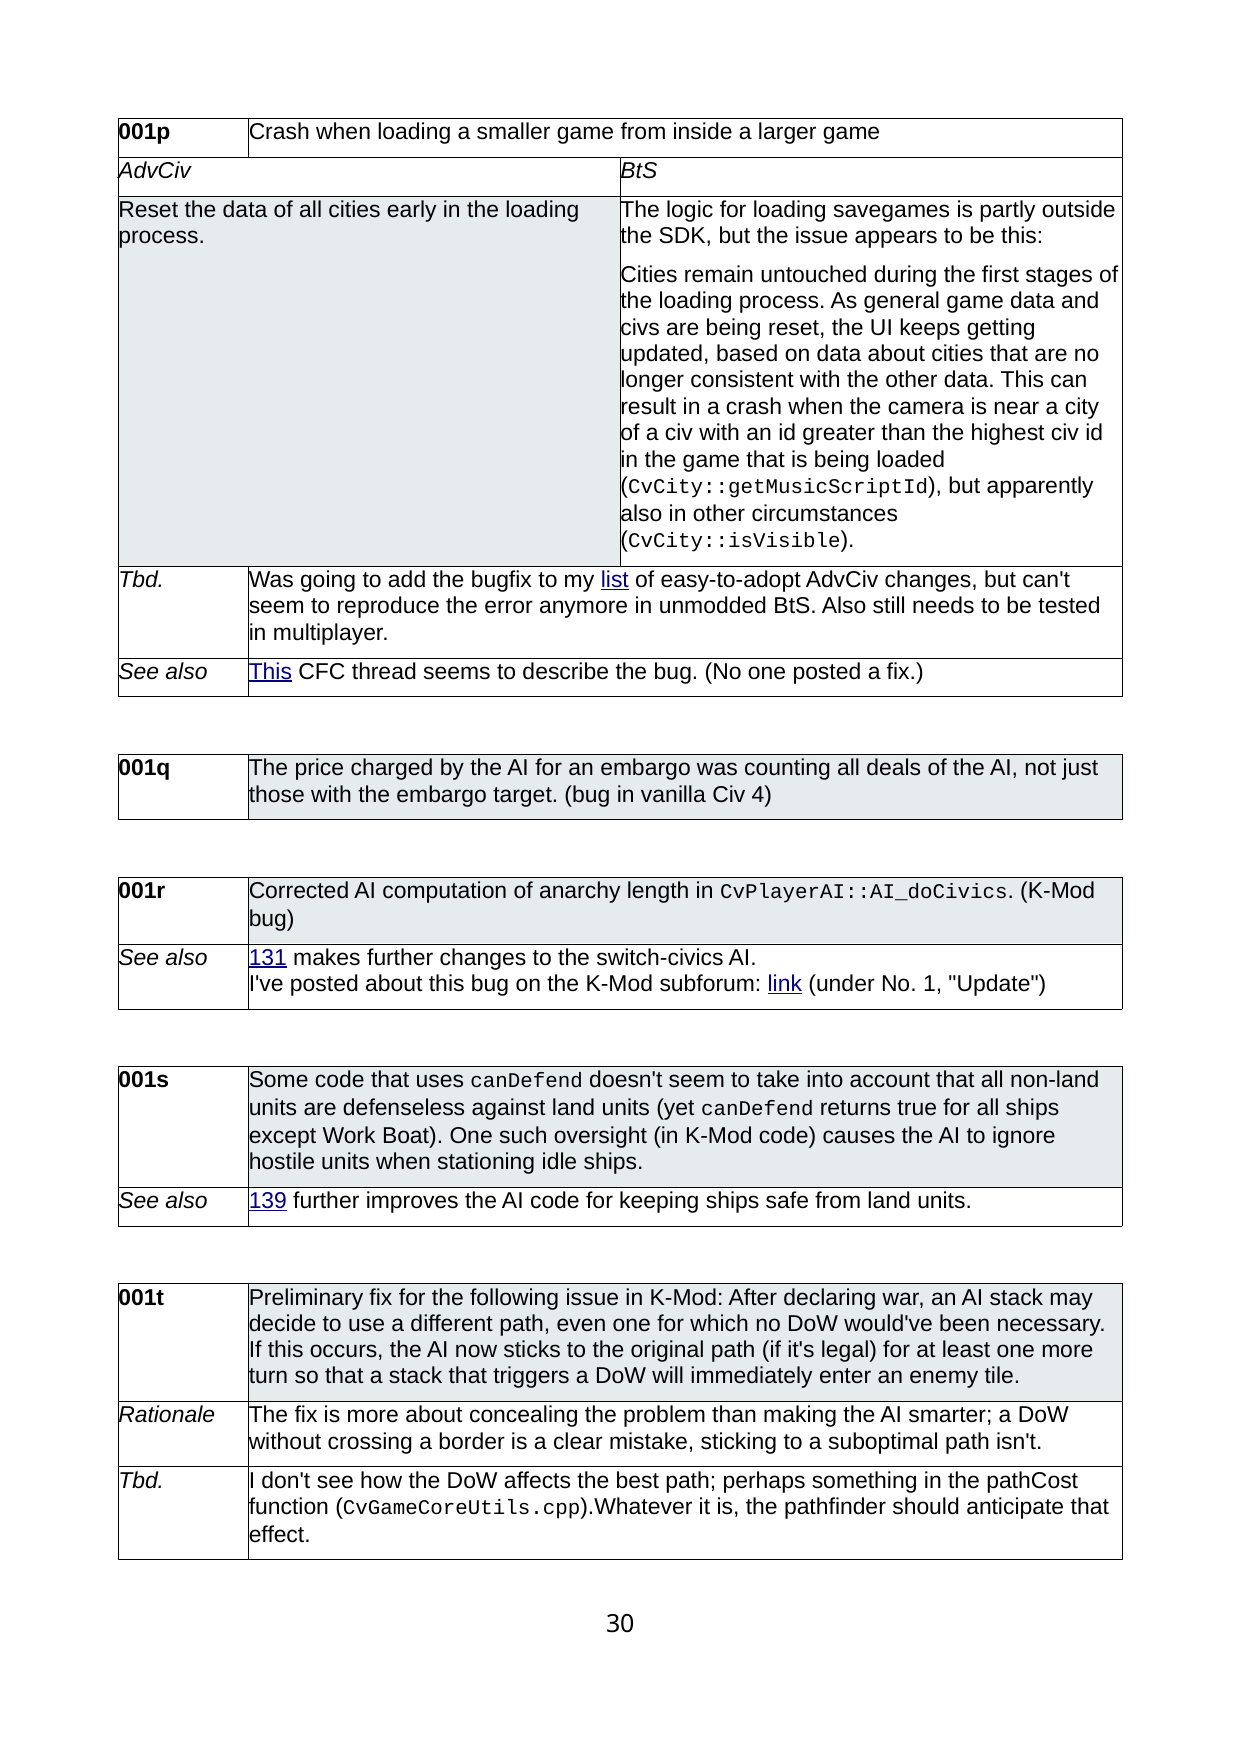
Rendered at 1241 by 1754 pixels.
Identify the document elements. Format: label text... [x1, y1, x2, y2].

table_cell AdvCiv [119, 158, 620, 196]
table_cell See also [119, 1188, 248, 1226]
table_cell See also [119, 945, 248, 1009]
table_header 001s [119, 1067, 248, 1187]
table_cell Rationale [119, 1402, 248, 1466]
table_cell This CFC thread seems to describe the bug. (No one posted a fix.) [249, 659, 1122, 696]
table_header 001t [119, 1284, 248, 1401]
table_cell BtS [621, 158, 1122, 196]
table_header Corrected AI computation of anarchy length in CvPlayerAI::AI_doCivics. (K-Mod bug) [249, 878, 1122, 943]
table_header Crash when loading a smaller game from inside a larger game [249, 119, 1122, 157]
table_header The price charged by the AI for an embargo was counting all deals of the AI, not just those with the embargo target. (bug in vanilla Civ 4) [249, 755, 1122, 819]
table_header 001r [119, 878, 248, 943]
table_cell Tbd. [119, 567, 248, 658]
table_cell The logic for loading savegames is partly outside the SDK, but the issue appears to be this: Cities remain untouched during the first stages of the loading process. As general game data and civs are being reset, the UI keeps getting updated, based on data about cities that are no longer consistent with the other data. This can result in a crash when the camera is near a city of a civ with an id greater than the highest civ id in the game that is being loaded (CvCity::getMusicScriptId), but apparently also in other circumstances (CvCity::isVisible). [621, 197, 1122, 566]
table_cell Reset the data of all cities early in the loading process. [119, 197, 620, 566]
table_cell See also [119, 659, 248, 696]
table_cell 139 further improves the AI code for keeping ships safe from land units. [249, 1188, 1122, 1226]
table_cell Was going to add the bugfix to my list of easy-to-adopt AdvCiv changes, but can't seem to reproduce the error anymore in unmodded BtS. Also still needs to be tested in multiplayer. [249, 567, 1122, 658]
table_header Preliminary fix for the following issue in K-Mod: After declaring war, an AI stack may decide to use a different path, even one for which no DoW would've been necessary. If this occurs, the AI now sticks to the original path (if it's legal) for at least one more turn so that a stack that triggers a DoW will immediately enter an enemy tile. [249, 1284, 1122, 1401]
table_cell I don't see how the DoW affects the best path; perhaps something in the pathCost function (CvGameCoreUtils.cpp).Whatever it is, the pathfinder should anticipate that effect. [249, 1467, 1122, 1559]
table_header 001p [119, 119, 248, 157]
table_cell Tbd. [119, 1467, 248, 1559]
table_header Some code that uses canDefend doesn't seem to take into account that all non-land units are defenseless against land units (yet canDefend returns true for all ships except Work Boat). One such oversight (in K-Mod code) causes the AI to ignore hostile units when stationing idle ships. [249, 1067, 1122, 1187]
table_cell The fix is more about concealing the problem than making the AI smarter; a DoW without crossing a border is a clear mistake, sticking to a suboptimal path isn't. [249, 1402, 1122, 1466]
table_header 001q [119, 755, 248, 819]
table_cell 131 makes further changes to the switch-civics AI. I've posted about this bug on the K-Mod subforum: link (under No. 1, "Update") [249, 945, 1122, 1009]
